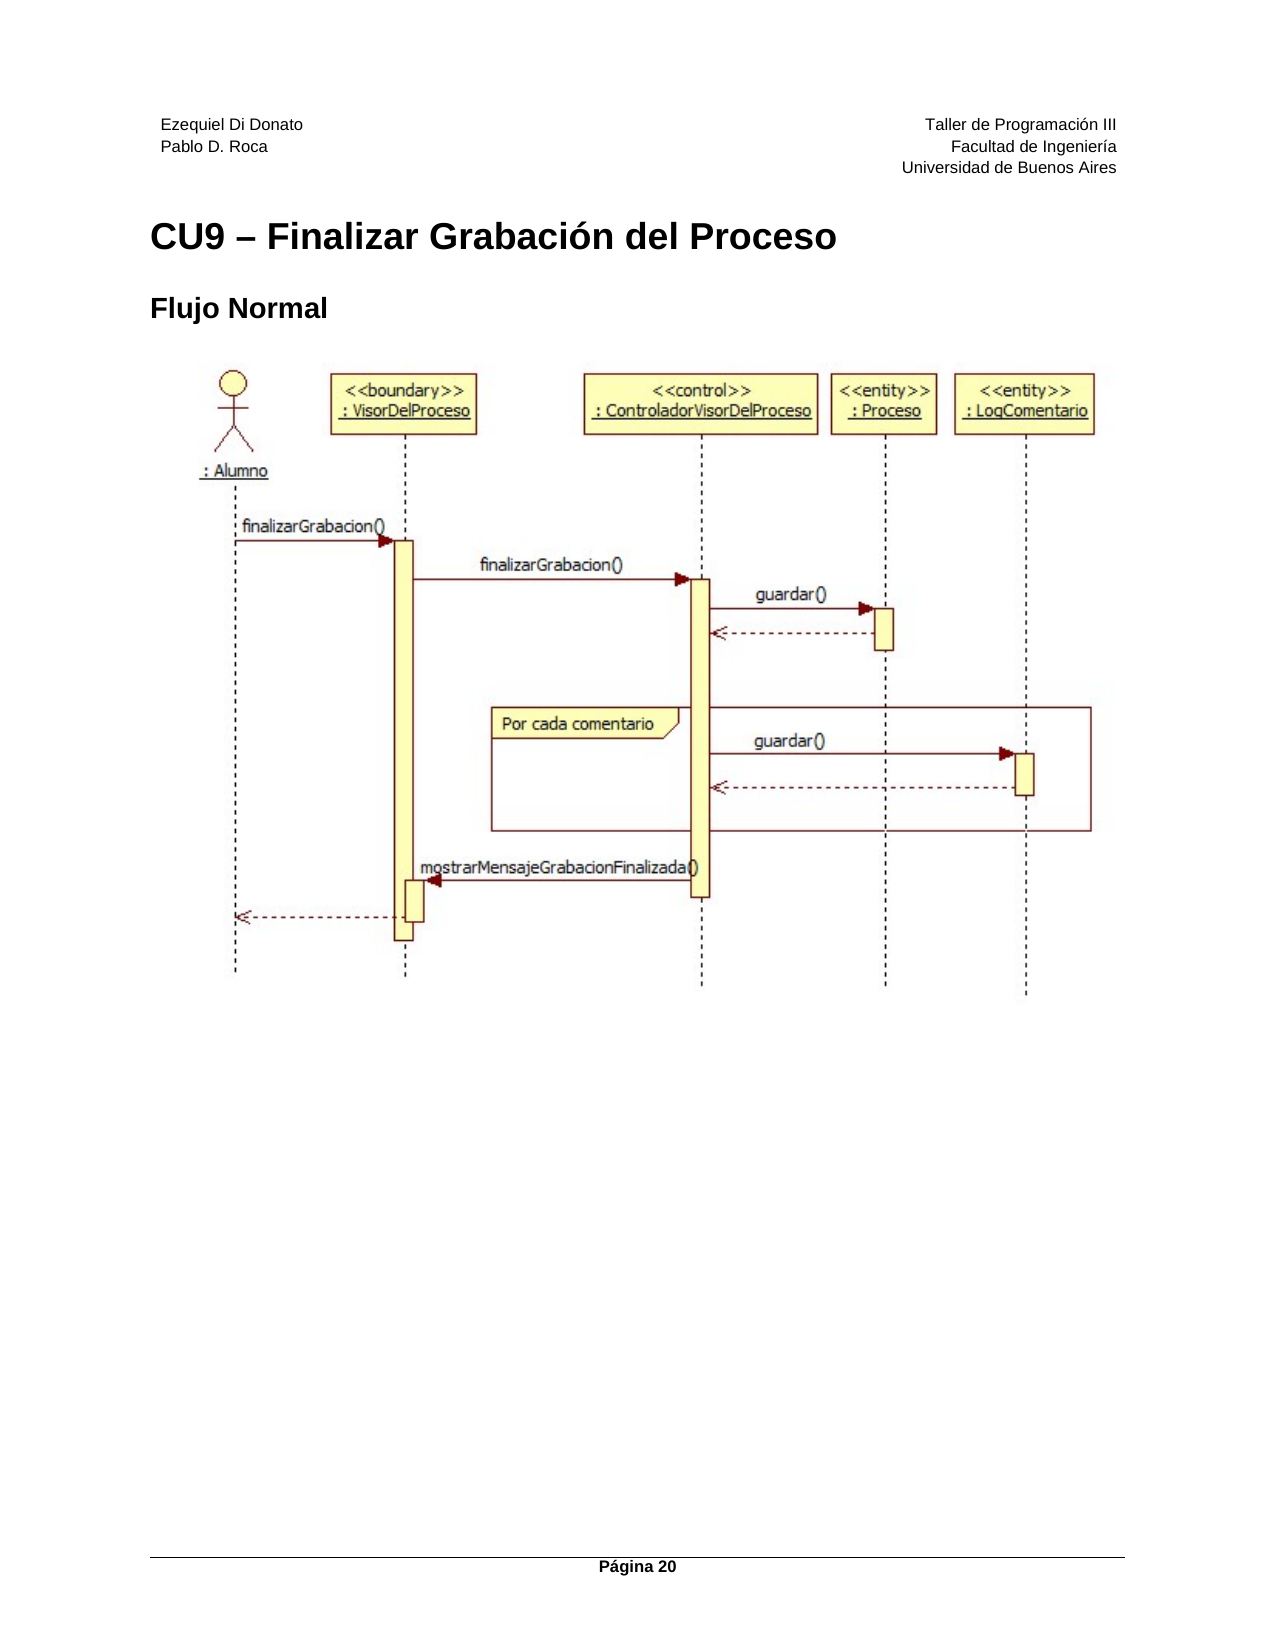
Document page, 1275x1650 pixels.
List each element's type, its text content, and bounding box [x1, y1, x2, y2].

picture [150, 338, 1125, 1028]
subtitle CU9 – Finalizar Grabación del Proceso [150, 215, 1125, 257]
subtitle Flujo Normal [150, 292, 1125, 325]
